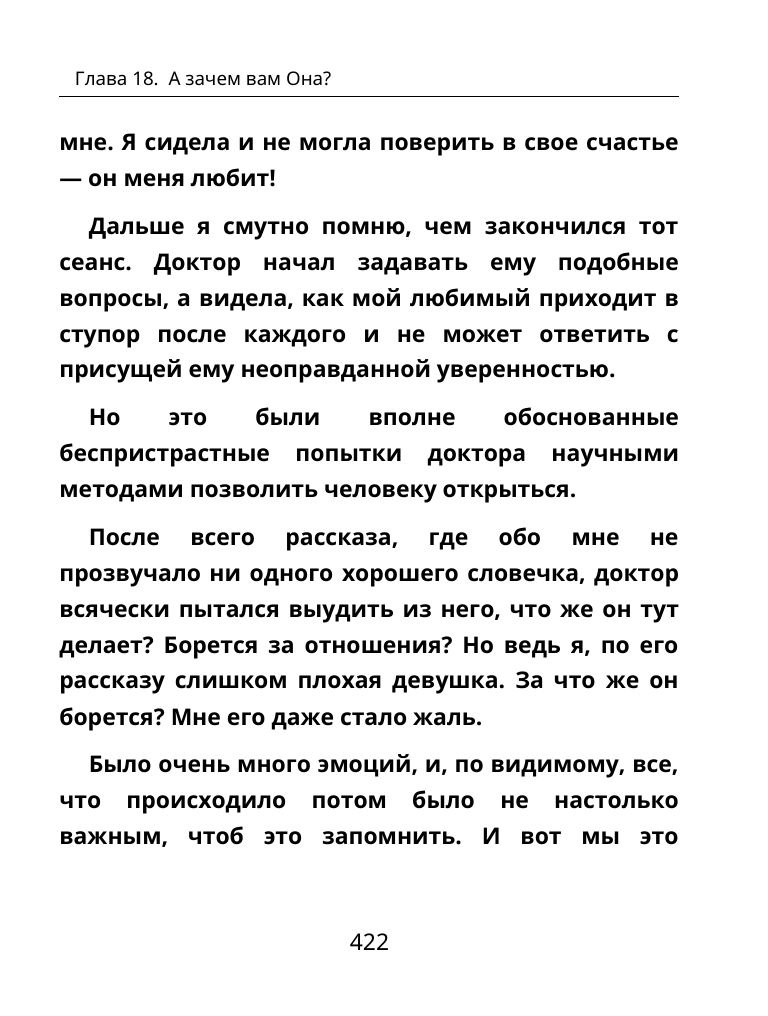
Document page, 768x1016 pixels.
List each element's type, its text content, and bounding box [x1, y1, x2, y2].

text После всего рассказа, где обо мне не прозвучало ни одного хорошего словечка, доктор всячески пытался выудить из него, что же он тут делает? Борется за отношения? Но ведь я, по его рассказу слишком плохая девушка. За что же он борется? Мне его даже стало жаль. [59, 521, 679, 732]
text Было очень много эмоций, и, по видимому, все, что происходило потом было не настолько важным, чтоб это запомнить. И вот мы это [59, 748, 679, 851]
text Дальше я смутно помню, чем закончился тот сеанс. Доктор начал задавать ему подобные вопросы, а видела, как мой любимый приходит в ступор после каждого и не может ответить с присущей ему неоправданной уверенностью. [59, 210, 679, 385]
text мне. Я сидела и не могла поверить в свое счастье — он меня любит! [59, 126, 679, 193]
text Но это были вполне обоснованные беспристрастные попытки доктора научными методами позволить человеку открыться. [59, 401, 679, 504]
